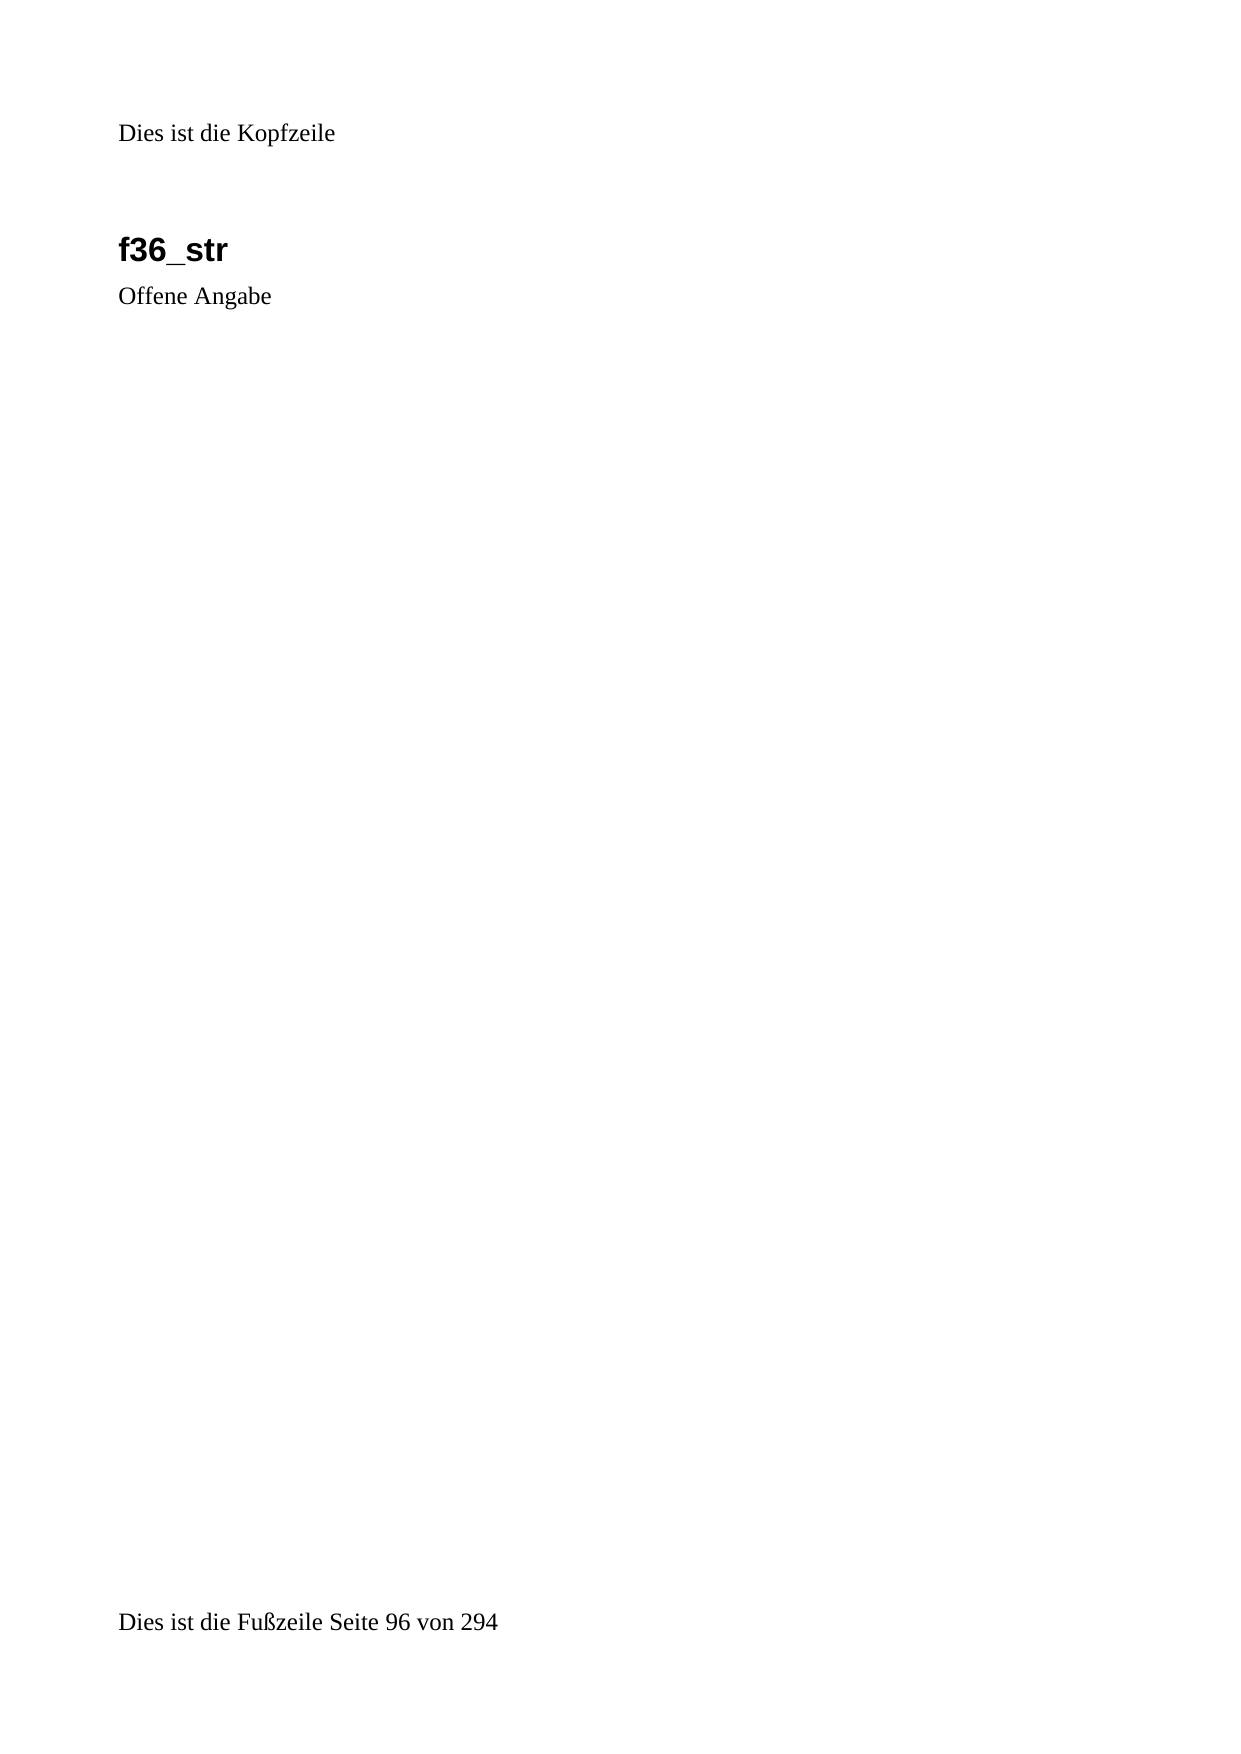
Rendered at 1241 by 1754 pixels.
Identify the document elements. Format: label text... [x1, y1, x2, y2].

subtitle f36_str [118, 230, 1122, 269]
text Offene Angabe [118, 281, 1122, 310]
